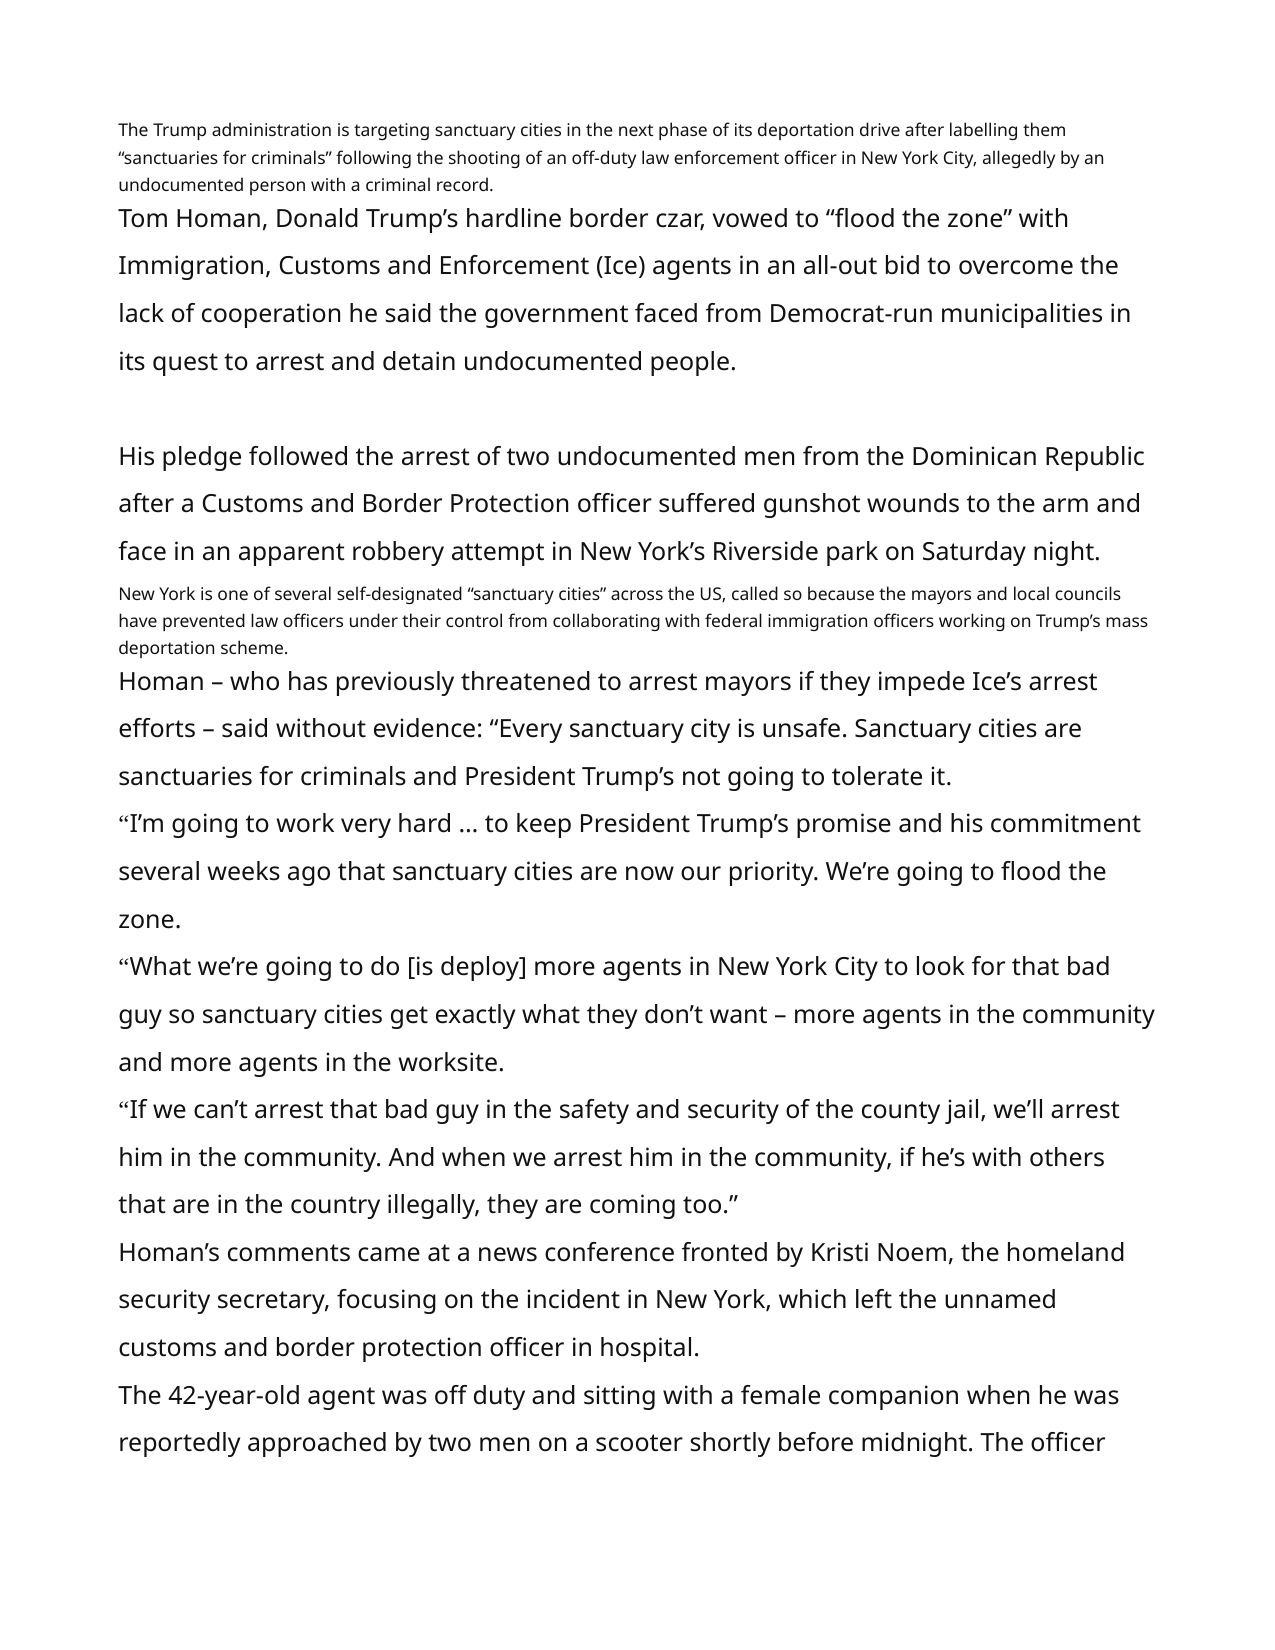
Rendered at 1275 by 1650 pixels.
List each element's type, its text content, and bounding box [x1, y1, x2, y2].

text “What we’re going to do [is deploy] more agents in New York City to look for that bad guy so sanctuary cities get exactly what they don’t want – more agents in the community and more agents in the worksite. [118, 949, 1157, 1078]
text “If we can’t arrest that bad guy in the safety and security of the county jail, we’ll arrest him in the community. And when we arrest him in the community, if he’s with others that are in the country illegally, they are coming too.” [118, 1092, 1157, 1221]
text Homan’s comments came at a news conference fronted by Kristi Noem, the homeland security secretary, focusing on the incident in New York, which left the unnamed customs and border protection officer in hospital. [118, 1234, 1157, 1364]
text Homan – who has previously threatened to arrest mayors if they impede Ice’s arrest efforts – said without evidence: “Every sanctuary city is unsafe. Sanctuary cities are sanctuaries for criminals and President Trump’s not going to tolerate it. [118, 663, 1157, 793]
text The 42-year-old agent was off duty and sitting with a female companion when he was reportedly approached by two men on a scooter shortly before midnight. The officer [118, 1377, 1157, 1459]
text Tom Homan, Donald Trump’s hardline border czar, vowed to “flood the zone” with Immigration, Customs and Enforcement (Ice) agents in an all-out bid to overcome the lack of cooperation he said the government faced from Democrat-run municipalities in its quest to arrest and detain undocumented people. [118, 200, 1157, 377]
text “I’m going to work very hard … to keep President Trump’s promise and his commitment several weeks ago that sanctuary cities are now our priority. We’re going to flood the zone. [118, 806, 1157, 935]
text His pledge followed the arrest of two undocumented men from the Dominican Republic after a Customs and Border Protection officer suffered gunshot wounds to the arm and face in an apparent robbery attempt in New York’s Riverside park on Saturday night. [118, 438, 1157, 568]
text New York is one of several self-designated “sanctuary cities” across the US, called so because the mayors and local councils have prevented law officers under their control from collaborating with federal immigration officers working on Trump’s mass deportation scheme. [118, 581, 1157, 660]
text The Trump administration is targeting sanctuary cities in the next phase of its deportation drive after labelling them “sanctuaries for criminals” following the shooting of an off-duty law enforcement officer in New York City, allegedly by an undocumented person with a criminal record. [118, 118, 1157, 197]
